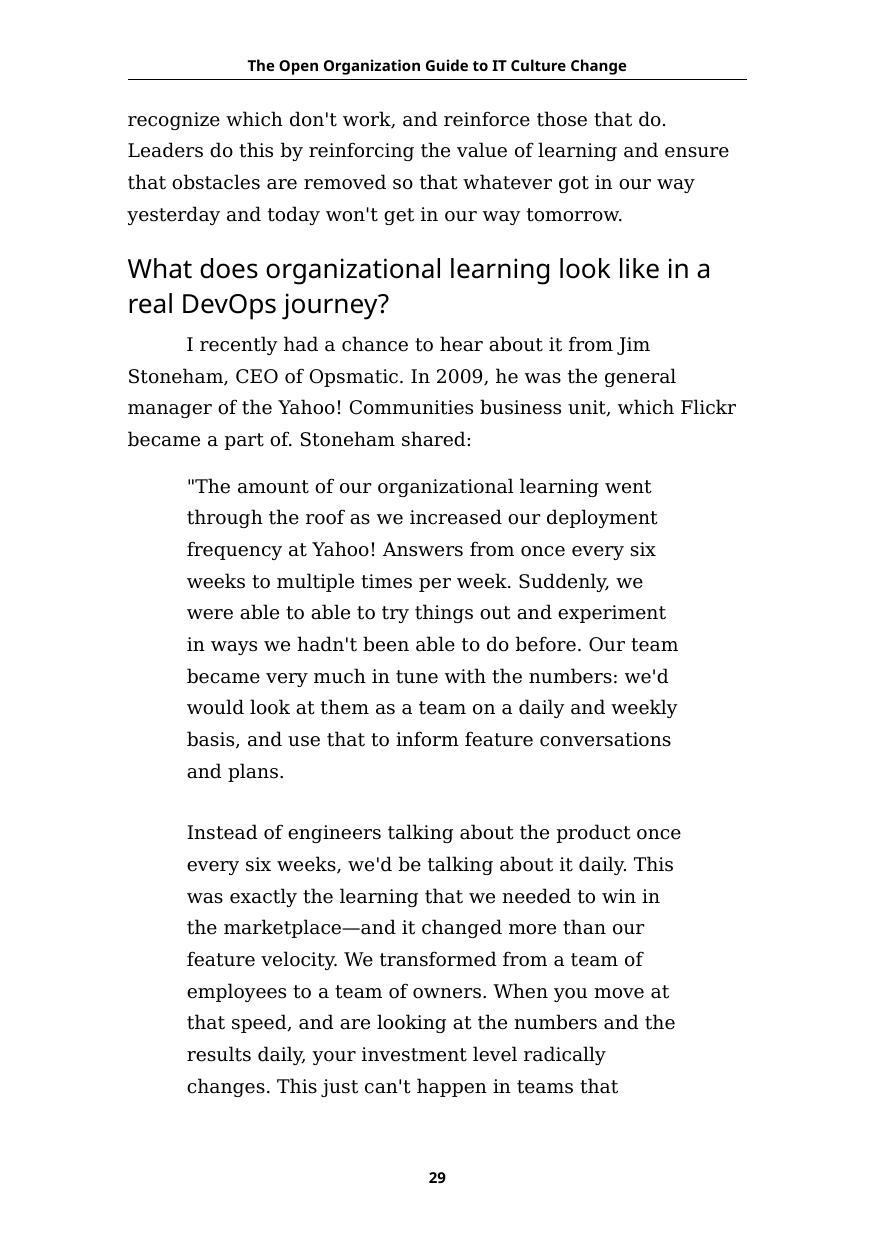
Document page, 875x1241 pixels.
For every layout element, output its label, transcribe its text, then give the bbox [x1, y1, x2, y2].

text I recently had a chance to hear about it from Jim Stoneham, CEO of Opsmatic. In 2009, he was the general manager of the Yahoo! Communities business unit, which Flickr became a part of. Stoneham shared: [127, 334, 747, 451]
text recognize which don't work, and reinforce those that do. Leaders do this by reinforcing the value of learning and ensure that obstacles are removed so that whatever got in our way yesterday and today won't get in our way tomorrow. [127, 109, 747, 226]
subtitle What does organizational learning look like in a real DevOps journey? [127, 250, 747, 321]
text "The amount of our organizational learning went through the roof as we increased our deployment frequency at Yahoo! Answers from once every six weeks to multiple times per week. Suddenly, we were able to able to try things out and experiment in ways we hadn't been able to do before. Our team became very much in tune with the numbers: we'd would look at them as a team on a daily and weekly basis, and use that to inform feature conversations and plans. [187, 476, 688, 782]
text Instead of engineers talking about the product once every six weeks, we'd be talking about it daily. This was exactly the learning that we needed to win in the marketplace—and it changed more than our feature velocity. We transformed from a team of employees to a team of owners. When you move at that speed, and are looking at the numbers and the results daily, your investment level radically changes. This just can't happen in teams that [187, 822, 688, 1097]
